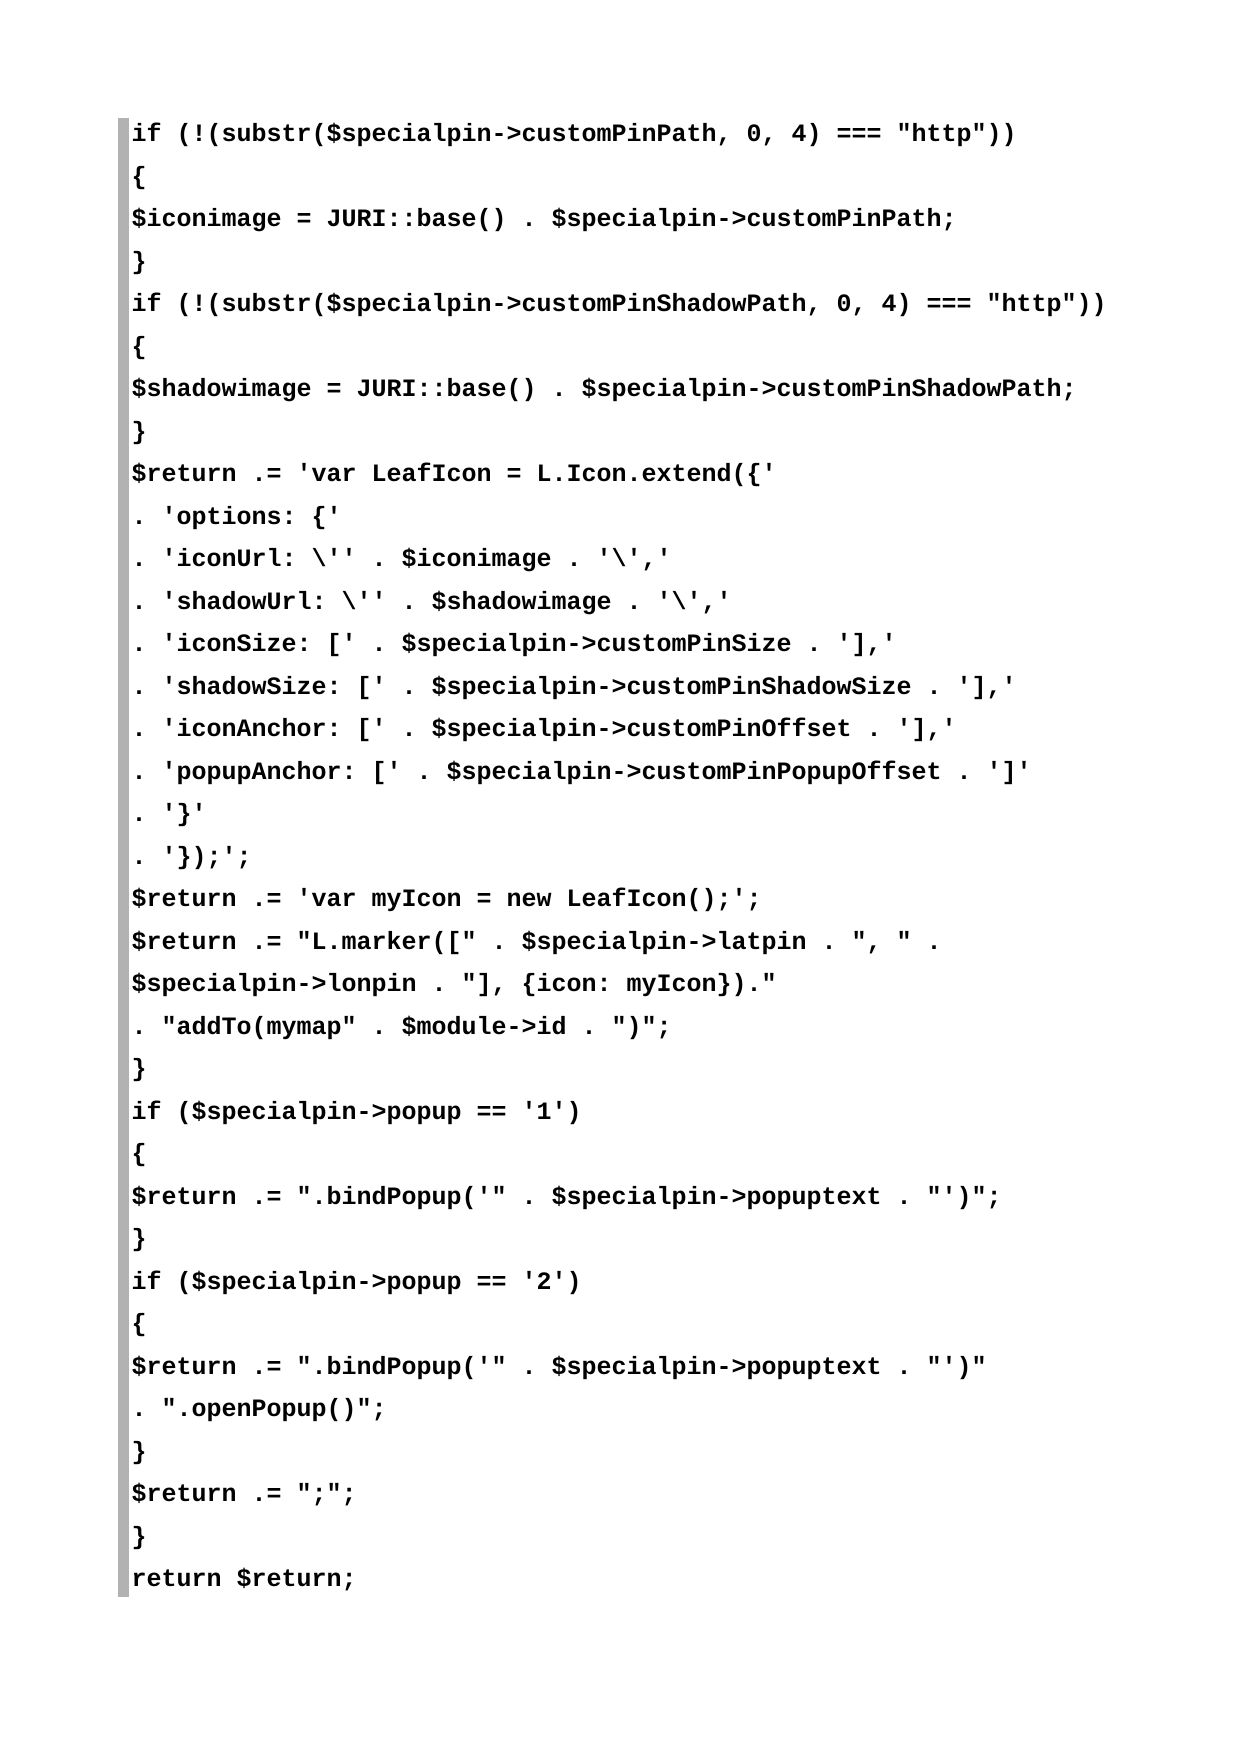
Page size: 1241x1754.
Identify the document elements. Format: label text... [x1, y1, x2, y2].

text $shadowimage = JURI::base() . $specialpin->customPinShadowPath; [129, 373, 1122, 404]
text { [129, 161, 1122, 192]
text } [129, 1436, 1122, 1467]
text . 'options: {' [129, 501, 1122, 532]
text . 'shadowSize: [' . $specialpin->customPinShadowSize . '],' [129, 671, 1122, 702]
text $return .= 'var LeafIcon = L.Icon.extend({' [129, 458, 1122, 489]
text { [129, 331, 1122, 362]
text . 'shadowUrl: \'' . $shadowimage . '\',' [129, 586, 1122, 617]
text $return .= ";"; [129, 1478, 1122, 1509]
text . 'iconUrl: \'' . $iconimage . '\',' [129, 543, 1122, 574]
text if (!(substr($specialpin->customPinShadowPath, 0, 4) === "http")) [129, 288, 1122, 319]
text . 'iconSize: [' . $specialpin->customPinSize . '],' [129, 628, 1122, 659]
text . '}' [129, 798, 1122, 829]
text } [129, 1053, 1122, 1084]
text if ($specialpin->popup == '1') [129, 1096, 1122, 1127]
text if ($specialpin->popup == '2') [129, 1266, 1122, 1297]
text } [129, 416, 1122, 447]
text } [129, 246, 1122, 277]
text $return .= ".bindPopup('" . $specialpin->popuptext . "')"; [129, 1181, 1122, 1212]
text . 'iconAnchor: [' . $specialpin->customPinOffset . '],' [129, 713, 1122, 744]
text $return .= "L.marker([" . $specialpin->latpin . ", " . $specialpin->lonpin . "], {icon: myIcon})." [129, 926, 1122, 999]
text if (!(substr($specialpin->customPinPath, 0, 4) === "http")) [129, 118, 1122, 149]
text } [129, 1223, 1122, 1254]
text $return .= ".bindPopup('" . $specialpin->popuptext . "')" [129, 1351, 1122, 1382]
text . '});'; [129, 841, 1122, 872]
text } [129, 1521, 1122, 1552]
text . ".openPopup()"; [129, 1393, 1122, 1424]
text $return .= 'var myIcon = new LeafIcon();'; [129, 883, 1122, 914]
text return $return; [129, 1563, 1122, 1597]
text $iconimage = JURI::base() . $specialpin->customPinPath; [129, 203, 1122, 234]
text . 'popupAnchor: [' . $specialpin->customPinPopupOffset . ']' [129, 756, 1122, 787]
text { [129, 1308, 1122, 1339]
text . "addTo(mymap" . $module->id . ")"; [129, 1011, 1122, 1042]
text { [129, 1138, 1122, 1169]
